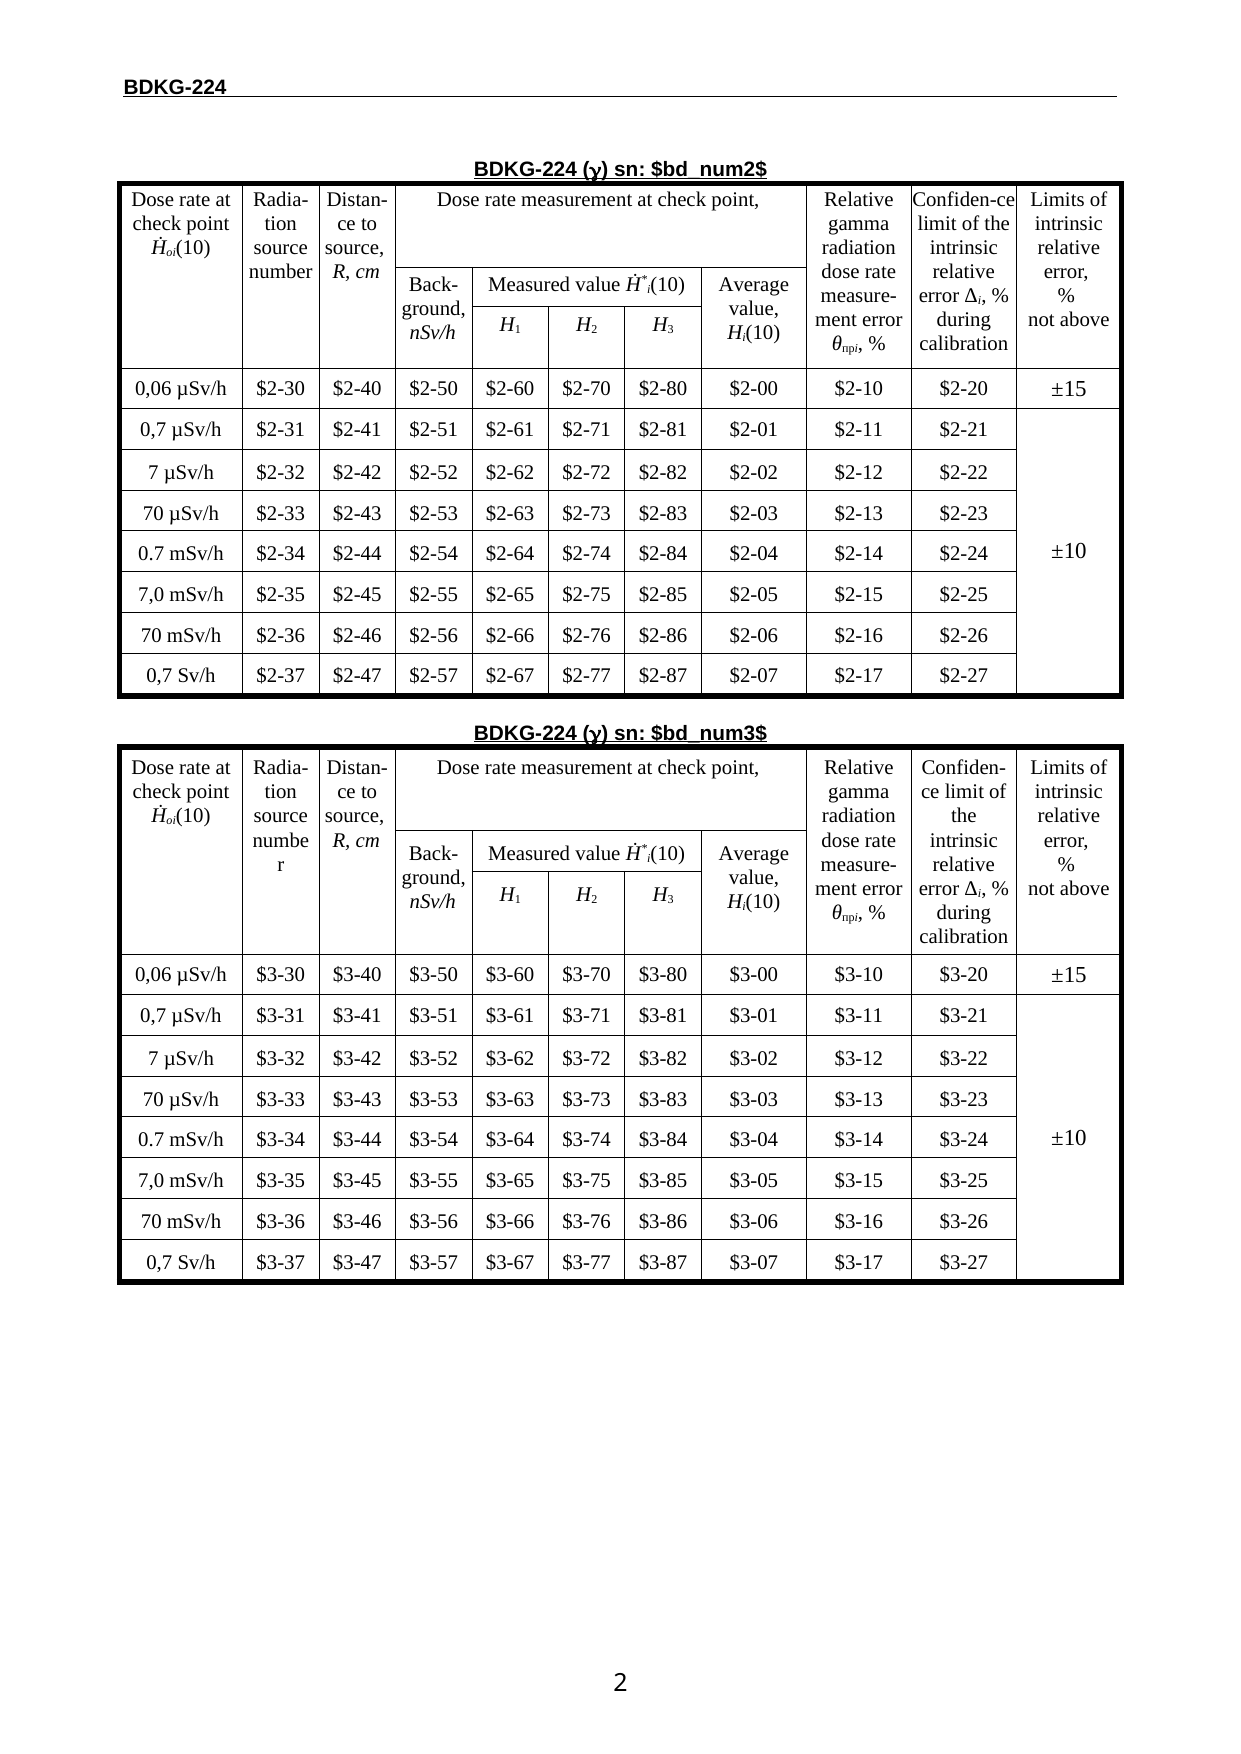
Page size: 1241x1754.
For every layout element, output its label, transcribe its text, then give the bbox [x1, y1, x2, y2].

table_cell Back-ground, nSv/h [396, 268, 472, 367]
table_cell $3-51 [396, 995, 472, 1035]
table_cell $3-66 [473, 1199, 548, 1239]
table_cell $3-07 [702, 1240, 806, 1279]
table_cell $2-66 [473, 613, 548, 652]
table_cell 0.7 mSv/h [122, 1117, 242, 1157]
table_cell $2-51 [396, 409, 472, 449]
table_cell $2-65 [473, 572, 548, 612]
table_cell Radia-tion source number [243, 186, 319, 367]
table_cell $2-64 [473, 531, 548, 571]
table_cell $3-23 [912, 1077, 1016, 1116]
table_cell $2-00 [702, 369, 806, 408]
table_cell Back-ground, nSv/h [396, 831, 472, 953]
table_cell $2-77 [549, 654, 624, 693]
table_cell Average value, Hi(10) [702, 268, 806, 367]
table_cell 70 mSv/h [122, 1199, 242, 1239]
table_cell $2-22 [912, 450, 1016, 489]
table_cell $2-86 [625, 613, 701, 652]
table_cell $2-44 [320, 531, 395, 571]
table_cell 0,06 µSv/h [122, 955, 242, 994]
table_cell $3-03 [702, 1077, 806, 1116]
table_cell H2 [549, 307, 624, 367]
table_cell $2-41 [320, 409, 395, 449]
table_cell $2-31 [243, 409, 319, 449]
table_cell $2-34 [243, 531, 319, 571]
table_cell $3-42 [320, 1036, 395, 1076]
table_cell $2-54 [396, 531, 472, 571]
table_cell $2-20 [912, 369, 1016, 408]
table_cell Dose rate at check point Ḣoi(10) [122, 186, 242, 367]
table_cell $3-02 [702, 1036, 806, 1076]
table_cell Distan-ce to source, R, сm [320, 750, 395, 953]
table_cell Average value, Hi(10) [702, 831, 806, 953]
table_cell Dose rate measurement at check point, [396, 750, 806, 830]
table_cell $2-52 [396, 450, 472, 489]
table_cell $3-10 [807, 955, 911, 994]
table_cell $3-60 [473, 955, 548, 994]
table_cell $3-40 [320, 955, 395, 994]
table_cell 7 µSv/h [122, 450, 242, 489]
table_cell $3-61 [473, 995, 548, 1035]
table_cell $3-56 [396, 1199, 472, 1239]
table_cell $3-35 [243, 1158, 319, 1198]
table_cell 70 µSv/h [122, 491, 242, 530]
table_cell $3-84 [625, 1117, 701, 1157]
table_cell $3-46 [320, 1199, 395, 1239]
table_cell $3-67 [473, 1240, 548, 1279]
table_cell H3 [625, 307, 701, 367]
table_cell 7 µSv/h [122, 1036, 242, 1076]
table_cell $3-43 [320, 1077, 395, 1116]
table_cell Distan-ce to source, R, сm [320, 186, 395, 367]
table_cell 0,06 µSv/h [122, 369, 242, 408]
table_cell $3-25 [912, 1158, 1016, 1198]
table_cell $3-21 [912, 995, 1016, 1035]
table_cell $2-42 [320, 450, 395, 489]
table_cell $3-17 [807, 1240, 911, 1279]
table_cell $2-60 [473, 369, 548, 408]
table_cell $3-75 [549, 1158, 624, 1198]
table_cell Confiden-ce limit of the intrinsic relative error Δi, % during calibration [912, 750, 1016, 953]
table_cell $2-67 [473, 654, 548, 693]
table_cell $3-74 [549, 1117, 624, 1157]
table_cell $2-07 [702, 654, 806, 693]
table_cell $2-71 [549, 409, 624, 449]
table_cell $2-84 [625, 531, 701, 571]
table_cell Radia-tion source number [243, 750, 319, 953]
table_cell $3-81 [625, 995, 701, 1035]
table_cell $2-75 [549, 572, 624, 612]
table_cell $2-30 [243, 369, 319, 408]
table_cell $3-55 [396, 1158, 472, 1198]
table_cell $3-45 [320, 1158, 395, 1198]
table_cell $2-53 [396, 491, 472, 530]
table_cell $2-14 [807, 531, 911, 571]
table_cell $3-33 [243, 1077, 319, 1116]
table_cell 0,7 µSv/h [122, 995, 242, 1035]
table_cell $3-12 [807, 1036, 911, 1076]
table_cell $2-62 [473, 450, 548, 489]
table_cell $2-45 [320, 572, 395, 612]
table_cell $3-53 [396, 1077, 472, 1116]
table_cell $3-05 [702, 1158, 806, 1198]
table_cell Measured value Ḣ*i(10) [473, 831, 701, 871]
table_cell H2 [549, 872, 624, 953]
table_cell $2-43 [320, 491, 395, 530]
table_cell $3-41 [320, 995, 395, 1035]
table_cell $3-64 [473, 1117, 548, 1157]
table_cell $2-01 [702, 409, 806, 449]
table_cell $2-24 [912, 531, 1016, 571]
table_cell $3-36 [243, 1199, 319, 1239]
table_cell $3-54 [396, 1117, 472, 1157]
table_cell Dose rate at check point Ḣoi(10) [122, 750, 242, 953]
table_cell $3-32 [243, 1036, 319, 1076]
table_cell $3-24 [912, 1117, 1016, 1157]
table_cell $2-83 [625, 491, 701, 530]
table_cell $3-44 [320, 1117, 395, 1157]
table_cell $3-70 [549, 955, 624, 994]
table_cell $3-62 [473, 1036, 548, 1076]
table_cell $3-73 [549, 1077, 624, 1116]
table_cell 0.7 mSv/h [122, 531, 242, 571]
table_cell $2-10 [807, 369, 911, 408]
table_cell $3-01 [702, 995, 806, 1035]
table_cell 0,7 Sv/h [122, 654, 242, 693]
table_cell $3-80 [625, 955, 701, 994]
table_cell $2-17 [807, 654, 911, 693]
table_cell $2-37 [243, 654, 319, 693]
table_cell $3-76 [549, 1199, 624, 1239]
table_cell $2-82 [625, 450, 701, 489]
table_cell $2-16 [807, 613, 911, 652]
table_cell $2-73 [549, 491, 624, 530]
table_cell $2-74 [549, 531, 624, 571]
table_cell $3-27 [912, 1240, 1016, 1279]
table_cell $2-02 [702, 450, 806, 489]
table_cell $2-50 [396, 369, 472, 408]
table_cell $2-35 [243, 572, 319, 612]
table_cell $2-63 [473, 491, 548, 530]
table_cell $2-57 [396, 654, 472, 693]
table_cell $2-47 [320, 654, 395, 693]
table_cell $2-05 [702, 572, 806, 612]
table_cell $2-85 [625, 572, 701, 612]
table_cell H1 [473, 872, 548, 953]
table_cell Limits of intrinsic relative error, % not above [1017, 750, 1119, 953]
table_cell $3-30 [243, 955, 319, 994]
table_cell $2-06 [702, 613, 806, 652]
table_cell $2-32 [243, 450, 319, 489]
table_cell $2-21 [912, 409, 1016, 449]
table_cell $2-87 [625, 654, 701, 693]
table_cell $3-47 [320, 1240, 395, 1279]
table_cell $3-04 [702, 1117, 806, 1157]
table_cell $2-15 [807, 572, 911, 612]
table_cell $2-56 [396, 613, 472, 652]
table_cell Limits of intrinsic relative error, % not above [1017, 186, 1119, 367]
table_cell $3-34 [243, 1117, 319, 1157]
table_cell $2-23 [912, 491, 1016, 530]
table_cell 7,0 mSv/h [122, 572, 242, 612]
table_cell $2-55 [396, 572, 472, 612]
table_header BDKG-224 (γ) sn: $bd_num2$ [119, 135, 1121, 181]
table_cell ±10 [1017, 995, 1119, 1279]
table_cell $3-31 [243, 995, 319, 1035]
table_cell $3-72 [549, 1036, 624, 1076]
table_cell $2-40 [320, 369, 395, 408]
table_cell $2-61 [473, 409, 548, 449]
table_cell $3-82 [625, 1036, 701, 1076]
table_cell $3-86 [625, 1199, 701, 1239]
table_cell $2-76 [549, 613, 624, 652]
table_cell $2-81 [625, 409, 701, 449]
table_cell $2-80 [625, 369, 701, 408]
table_cell $3-26 [912, 1199, 1016, 1239]
table_cell Relative gamma radiation dose rate measure-ment error θпрi, % [807, 750, 911, 953]
table_cell $2-72 [549, 450, 624, 489]
table_cell $2-11 [807, 409, 911, 449]
table_cell $3-22 [912, 1036, 1016, 1076]
table_cell ±10 [1017, 409, 1119, 693]
table_cell $2-46 [320, 613, 395, 652]
table_cell Measured value Ḣ*i(10) [473, 268, 701, 306]
table_cell $3-50 [396, 955, 472, 994]
table_cell $3-77 [549, 1240, 624, 1279]
table_cell ±15 [1017, 369, 1119, 408]
table_cell $3-85 [625, 1158, 701, 1198]
table_cell Dose rate measurement at check point, [396, 186, 806, 267]
table_cell $3-06 [702, 1199, 806, 1239]
table_cell 0,7 Sv/h [122, 1240, 242, 1279]
table_cell $3-37 [243, 1240, 319, 1279]
table_cell Relative gamma radiation dose rate measure-ment error θпрi, % [807, 186, 911, 367]
table_cell $3-57 [396, 1240, 472, 1279]
table_cell 7,0 mSv/h [122, 1158, 242, 1198]
table_cell $3-65 [473, 1158, 548, 1198]
table_cell $3-63 [473, 1077, 548, 1116]
table_cell $2-70 [549, 369, 624, 408]
table_cell $2-13 [807, 491, 911, 530]
table_cell $2-04 [702, 531, 806, 571]
table_cell $3-11 [807, 995, 911, 1035]
table_cell $2-03 [702, 491, 806, 530]
table_header BDKG-224 (γ) sn: $bd_num3$ [119, 699, 1121, 744]
table_cell ±15 [1017, 955, 1119, 994]
table_cell $2-33 [243, 491, 319, 530]
table_cell Confiden-ce limit of the intrinsic relative error Δi, % during calibration [912, 186, 1016, 367]
table_cell $3-20 [912, 955, 1016, 994]
table_cell $3-52 [396, 1036, 472, 1076]
table_cell $3-14 [807, 1117, 911, 1157]
table_cell $3-15 [807, 1158, 911, 1198]
table_cell $3-13 [807, 1077, 911, 1116]
table_cell $2-12 [807, 450, 911, 489]
table_cell $2-26 [912, 613, 1016, 652]
table_cell $2-36 [243, 613, 319, 652]
table_cell $3-00 [702, 955, 806, 994]
table_cell $3-83 [625, 1077, 701, 1116]
table_cell $2-25 [912, 572, 1016, 612]
table_cell $3-71 [549, 995, 624, 1035]
table_cell H3 [625, 872, 701, 953]
table_cell $3-87 [625, 1240, 701, 1279]
table_cell H1 [473, 307, 548, 367]
table_cell 70 mSv/h [122, 613, 242, 652]
table_cell 70 µSv/h [122, 1077, 242, 1116]
table_cell $3-16 [807, 1199, 911, 1239]
table_cell 0,7 µSv/h [122, 409, 242, 449]
table_cell $2-27 [912, 654, 1016, 693]
